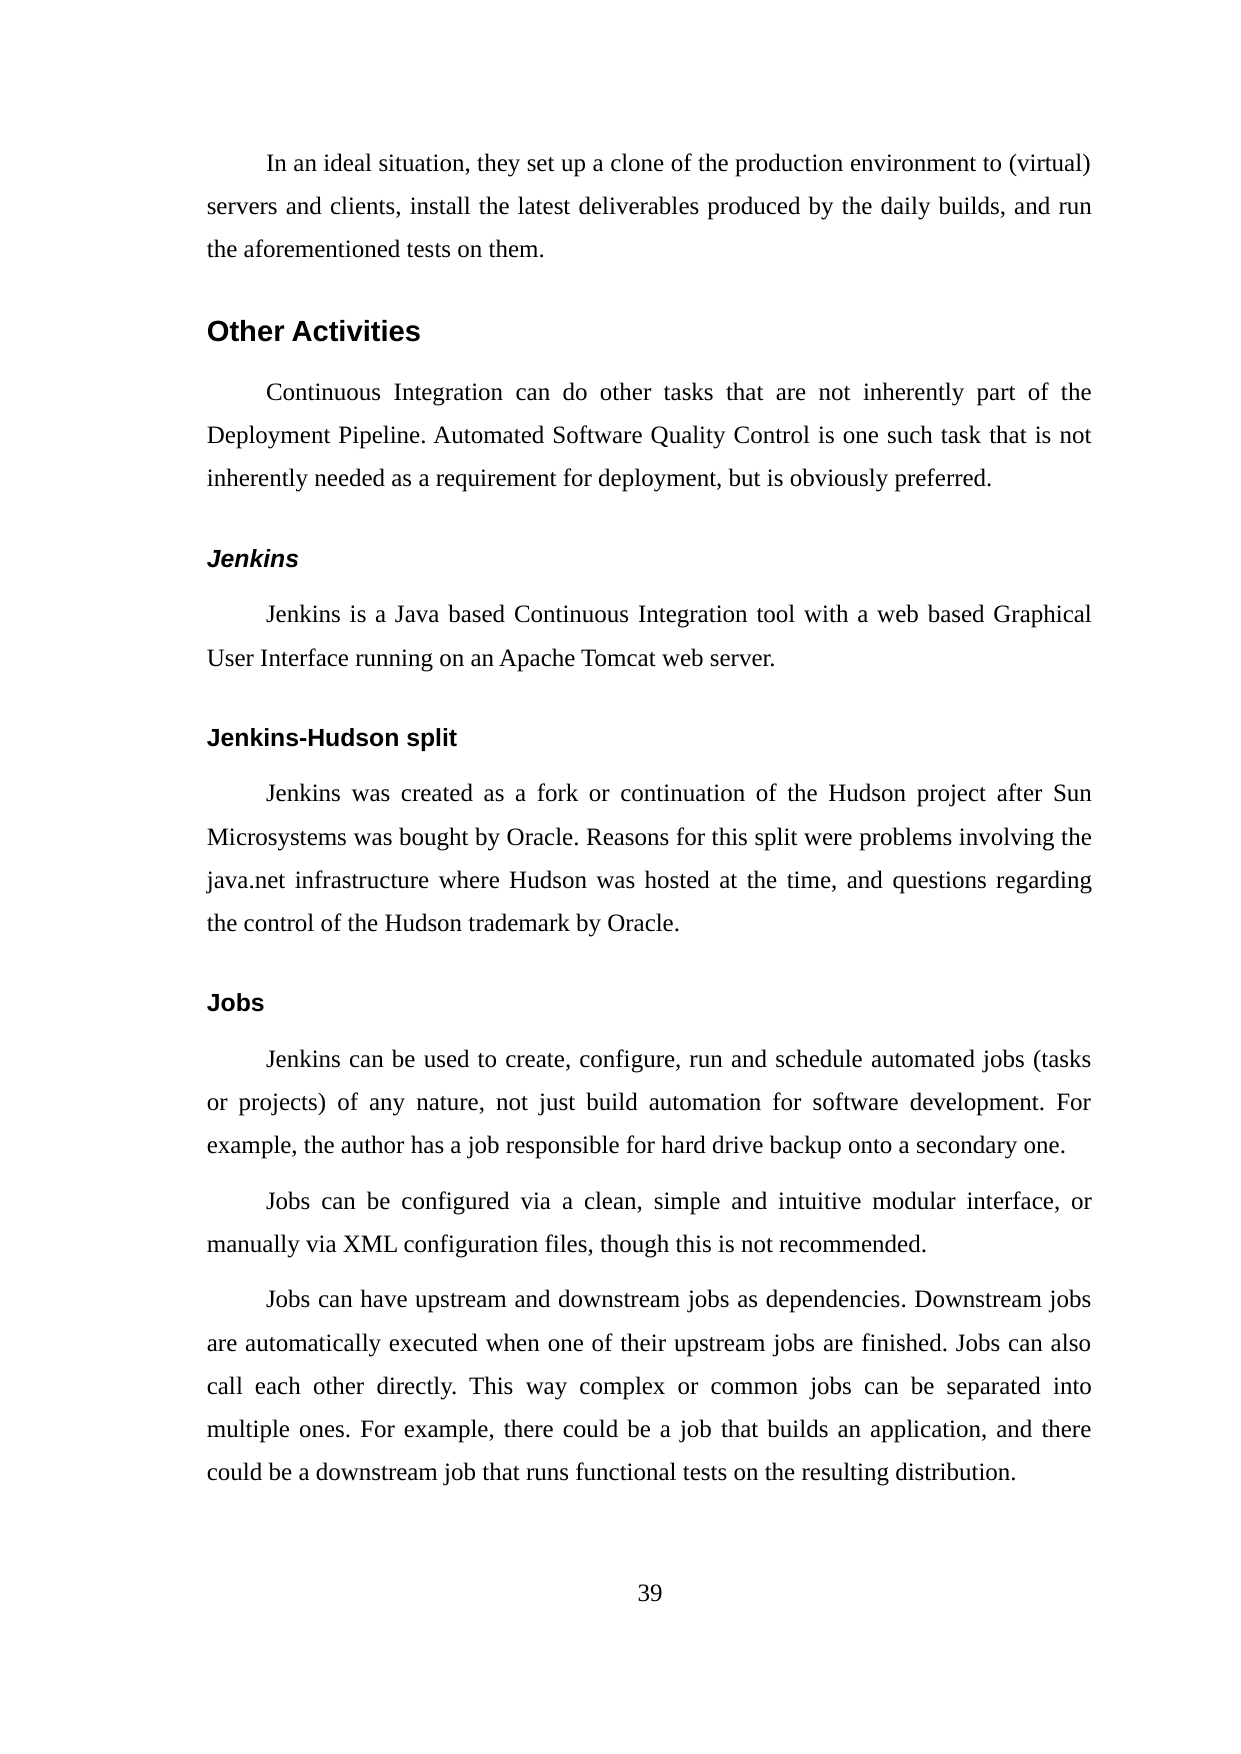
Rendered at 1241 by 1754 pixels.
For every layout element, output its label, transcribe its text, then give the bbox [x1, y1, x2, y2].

text Jenkins is a Java based Continuous Integration tool with a web based Graphical User Interface running on an Apache Tomcat web server. [207, 599, 1093, 671]
text Continuous Integration can do other tasks that are not inherently part of the Deployment Pipeline. Automated Software Quality Control is one such task that is not inherently needed as a requirement for deployment, but is obviously preferred. [207, 377, 1093, 492]
text In an ideal situation, they set up a clone of the production environment to (virtual) servers and clients, install the latest deliverables produced by the daily builds, and run the aforementioned tests on them. [207, 148, 1093, 263]
subtitle Jobs [207, 988, 1093, 1017]
text Jobs can have upstream and downstream jobs as dependencies. Downstream jobs are automatically executed when one of their upstream jobs are finished. Jobs can also call each other directly. This way complex or common jobs can be separated into multiple ones. For example, there could be a job that builds an application, and there could be a downstream job that runs functional tests on the resulting distribution. [207, 1284, 1093, 1486]
text Jenkins can be used to create, configure, run and schedule automated jobs (tasks or projects) of any nature, not just build automation for software development. For example, the author has a job responsible for hard drive backup onto a secondary one. [207, 1044, 1093, 1159]
text Jenkins was created as a fork or continuation of the Hudson project after Sun Microsystems was bought by Oracle. Reasons for this split were problems involving the java.net infrastructure where Hudson was hosted at the time, and questions regarding the control of the Hudson trademark by Oracle. [207, 778, 1093, 937]
text Jobs can be configured via a clean, simple and intuitive modular interface, or manually via XML configuration files, though this is not recommended. [207, 1186, 1093, 1258]
subtitle Other Activities [207, 314, 1093, 348]
subtitle Jenkins [207, 544, 1093, 573]
subtitle Jenkins-Hudson split [207, 723, 1093, 752]
